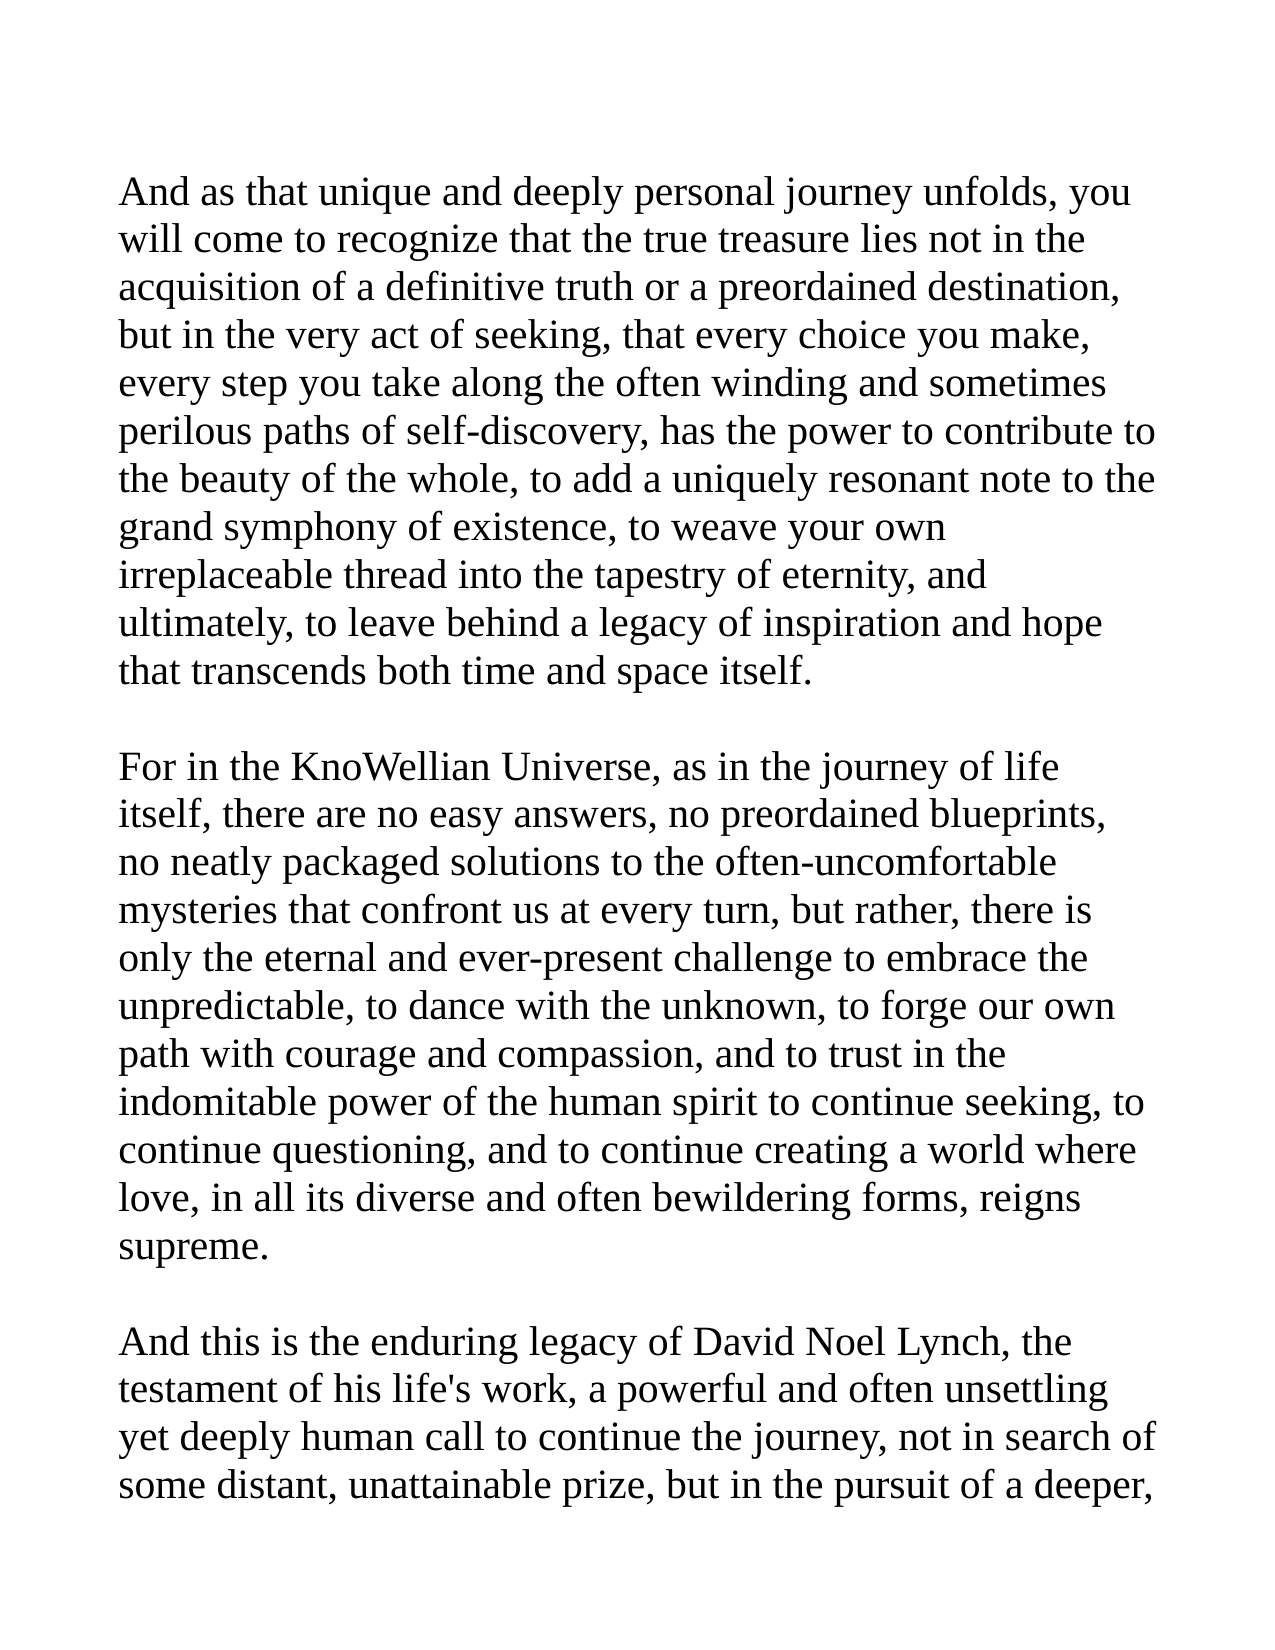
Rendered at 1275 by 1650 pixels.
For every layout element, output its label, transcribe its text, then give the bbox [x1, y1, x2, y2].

text For in the KnoWellian Universe, as in the journey of life itself, there are no easy answers, no preordained blueprints, no neatly packaged solutions to the often-uncomfortable mysteries that confront us at every turn, but rather, there is only the eternal and ever-present challenge to embrace the unpredictable, to dance with the unknown, to forge our own path with courage and compassion, and to trust in the indomitable power of the human spirit to continue seeking, to continue questioning, and to continue creating a world where love, in all its diverse and often bewildering forms, reigns supreme. [118, 741, 1157, 1268]
text And this is the enduring legacy of David Noel Lynch, the testament of his life's work, a powerful and often unsettling yet deeply human call to continue the journey, not in search of some distant, unattainable prize, but in the pursuit of a deeper, [118, 1316, 1157, 1508]
text And as that unique and deeply personal journey unfolds, you will come to recognize that the true treasure lies not in the acquisition of a definitive truth or a preordained destination, but in the very act of seeking, that every choice you make, every step you take along the often winding and sometimes perilous paths of self-discovery, has the power to contribute to the beauty of the whole, to add a uniquely resonant note to the grand symphony of existence, to weave your own irreplaceable thread into the tapestry of eternity, and ultimately, to leave behind a legacy of inspiration and hope that transcends both time and space itself. [118, 166, 1157, 693]
